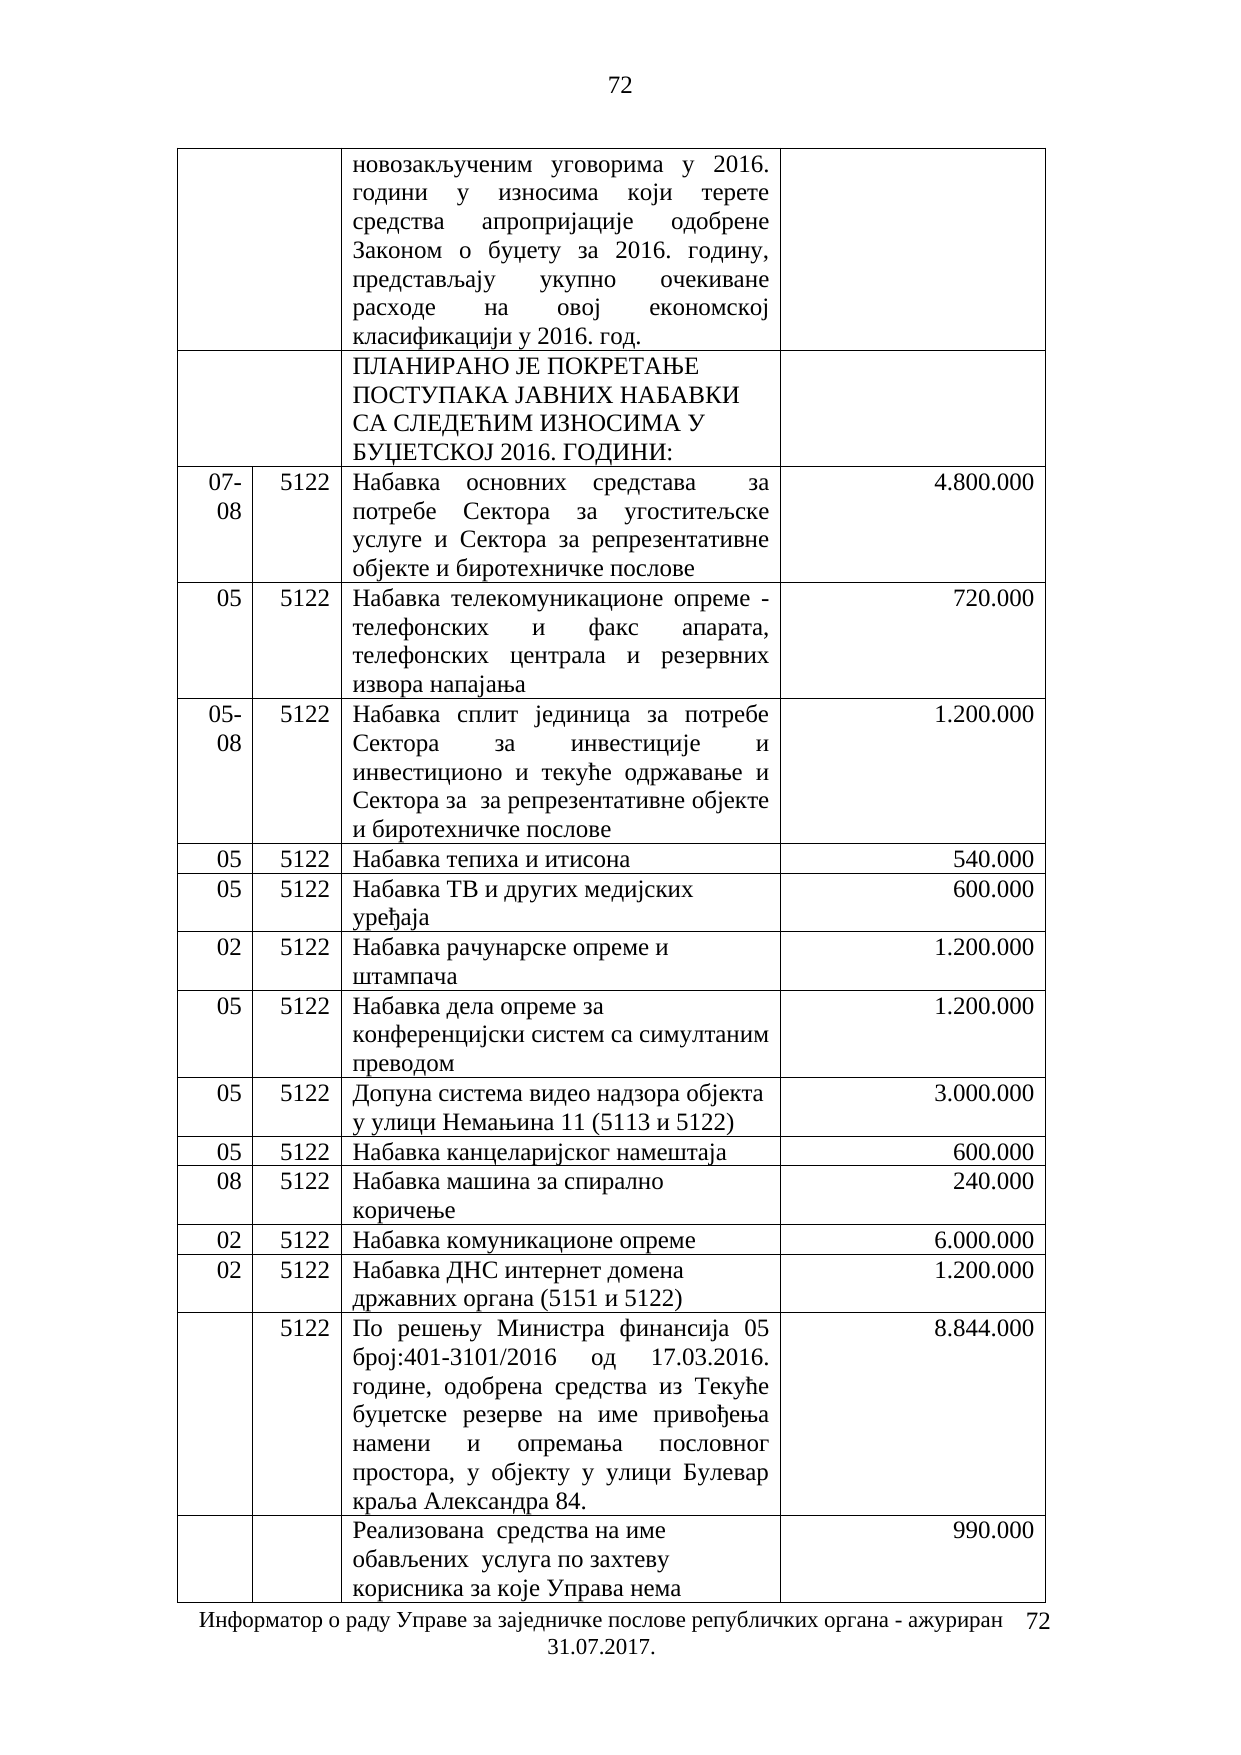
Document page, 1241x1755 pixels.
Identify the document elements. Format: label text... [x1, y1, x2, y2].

table_cell ПЛАНИРАНО ЈЕ ПОКРЕТАЊЕ ПОСТУПАКА ЈАВНИХ НАБАВКИ СА СЛЕДЕЋИМ ИЗНОСИМА У БУЏЕТСКОЈ 2016. ГОДИНИ: [342, 351, 780, 466]
table_cell 1.200.000 [781, 991, 1045, 1077]
table_cell 5122 [253, 1313, 341, 1514]
table_cell 6.000.000 [781, 1225, 1045, 1254]
table_cell 05 [178, 583, 252, 698]
table_cell Набавка дела опреме за конференцијски систем са симултаним преводом [342, 991, 780, 1077]
table_cell Набавка ДНС интернет домена државних органа (5151 и 5122) [342, 1255, 780, 1312]
table_cell 1.200.000 [781, 932, 1045, 990]
table_cell 8.844.000 [781, 1313, 1045, 1514]
table_cell [178, 149, 341, 350]
table_cell Набавка сплит јединица за потребе Сектора за инвестиције и инвестиционо и текуће одржавање и Сектора за за репрезентативне објекте и биротехничке послове [342, 699, 780, 843]
table_cell 4.800.000 [781, 467, 1045, 582]
table_cell 02 [178, 1225, 252, 1254]
table_cell 05 [178, 844, 252, 873]
table_cell [178, 351, 341, 466]
table_cell 02 [178, 1255, 252, 1312]
table_cell [178, 1516, 252, 1602]
table_cell 5122 [253, 932, 341, 990]
table_cell Набавка канцеларијског намештаја [342, 1137, 780, 1165]
table_cell 600.000 [781, 1137, 1045, 1165]
table_cell Набавка основних средстава за потребе Сектора за угоститељске услуге и Сектора за репрезентативне објекте и биротехничке послове [342, 467, 780, 582]
table_cell Набавка машина за спирално коричење [342, 1166, 780, 1224]
table_cell [781, 149, 1045, 350]
table_cell Реализована средства на име обављених услуга по захтеву корисника за које Управа нема [342, 1516, 780, 1602]
table_cell 540.000 [781, 844, 1045, 873]
table_cell 5122 [253, 1078, 341, 1136]
table_cell [253, 1516, 341, 1602]
table_cell [781, 351, 1045, 466]
table_cell 5122 [253, 1225, 341, 1254]
table_cell Набавка тепиха и итисона [342, 844, 780, 873]
table_cell 05 [178, 991, 252, 1077]
table_cell 5122 [253, 874, 341, 931]
table_cell Набавка рачунарске опреме и штампача [342, 932, 780, 990]
table_cell 5122 [253, 1255, 341, 1312]
table_cell 720.000 [781, 583, 1045, 698]
table_cell 5122 [253, 583, 341, 698]
table_cell новозакљученим уговорима у 2016. години у износима који терете средства апропријације одобрене Законом о буџету за 2016. годину, представљају укупно очекиване расходе на овој економској класификацији у 2016. год. [342, 149, 780, 350]
table_cell 240.000 [781, 1166, 1045, 1224]
table_cell 990.000 [781, 1516, 1045, 1602]
table_cell Набавка ТВ и других медијских уређаја [342, 874, 780, 931]
table_cell 5122 [253, 699, 341, 843]
table_cell 1.200.000 [781, 699, 1045, 843]
table_cell 08 [178, 1166, 252, 1224]
table_cell 05 [178, 874, 252, 931]
table_cell 05-08 [178, 699, 252, 843]
table_cell Набавка комуникационе опреме [342, 1225, 780, 1254]
table_cell 5122 [253, 991, 341, 1077]
table_cell [178, 1313, 252, 1514]
table_cell 600.000 [781, 874, 1045, 931]
table_cell 07-08 [178, 467, 252, 582]
table_cell 5122 [253, 1166, 341, 1224]
table_cell 02 [178, 932, 252, 990]
table_cell Допуна система видео надзора објекта у улици Немањина 11 (5113 и 5122) [342, 1078, 780, 1136]
table_cell 5122 [253, 467, 341, 582]
table_cell 1.200.000 [781, 1255, 1045, 1312]
table_cell 05 [178, 1137, 252, 1165]
table_cell 5122 [253, 1137, 341, 1165]
table_cell 5122 [253, 844, 341, 873]
table_cell 05 [178, 1078, 252, 1136]
table_cell По решењу Министра финансија 05 број:401-3101/2016 од 17.03.2016. године, одобрена средства из Текуће буџетске резерве на име привођења намени и опремања пословног простора, у објекту у улици Булевар краља Александра 84. [342, 1313, 780, 1514]
table_cell Набавка телекомуникационе опрeме - телефонских и факс апарата, телефонских централа и резервних извора напајања [342, 583, 780, 698]
table_cell 3.000.000 [781, 1078, 1045, 1136]
